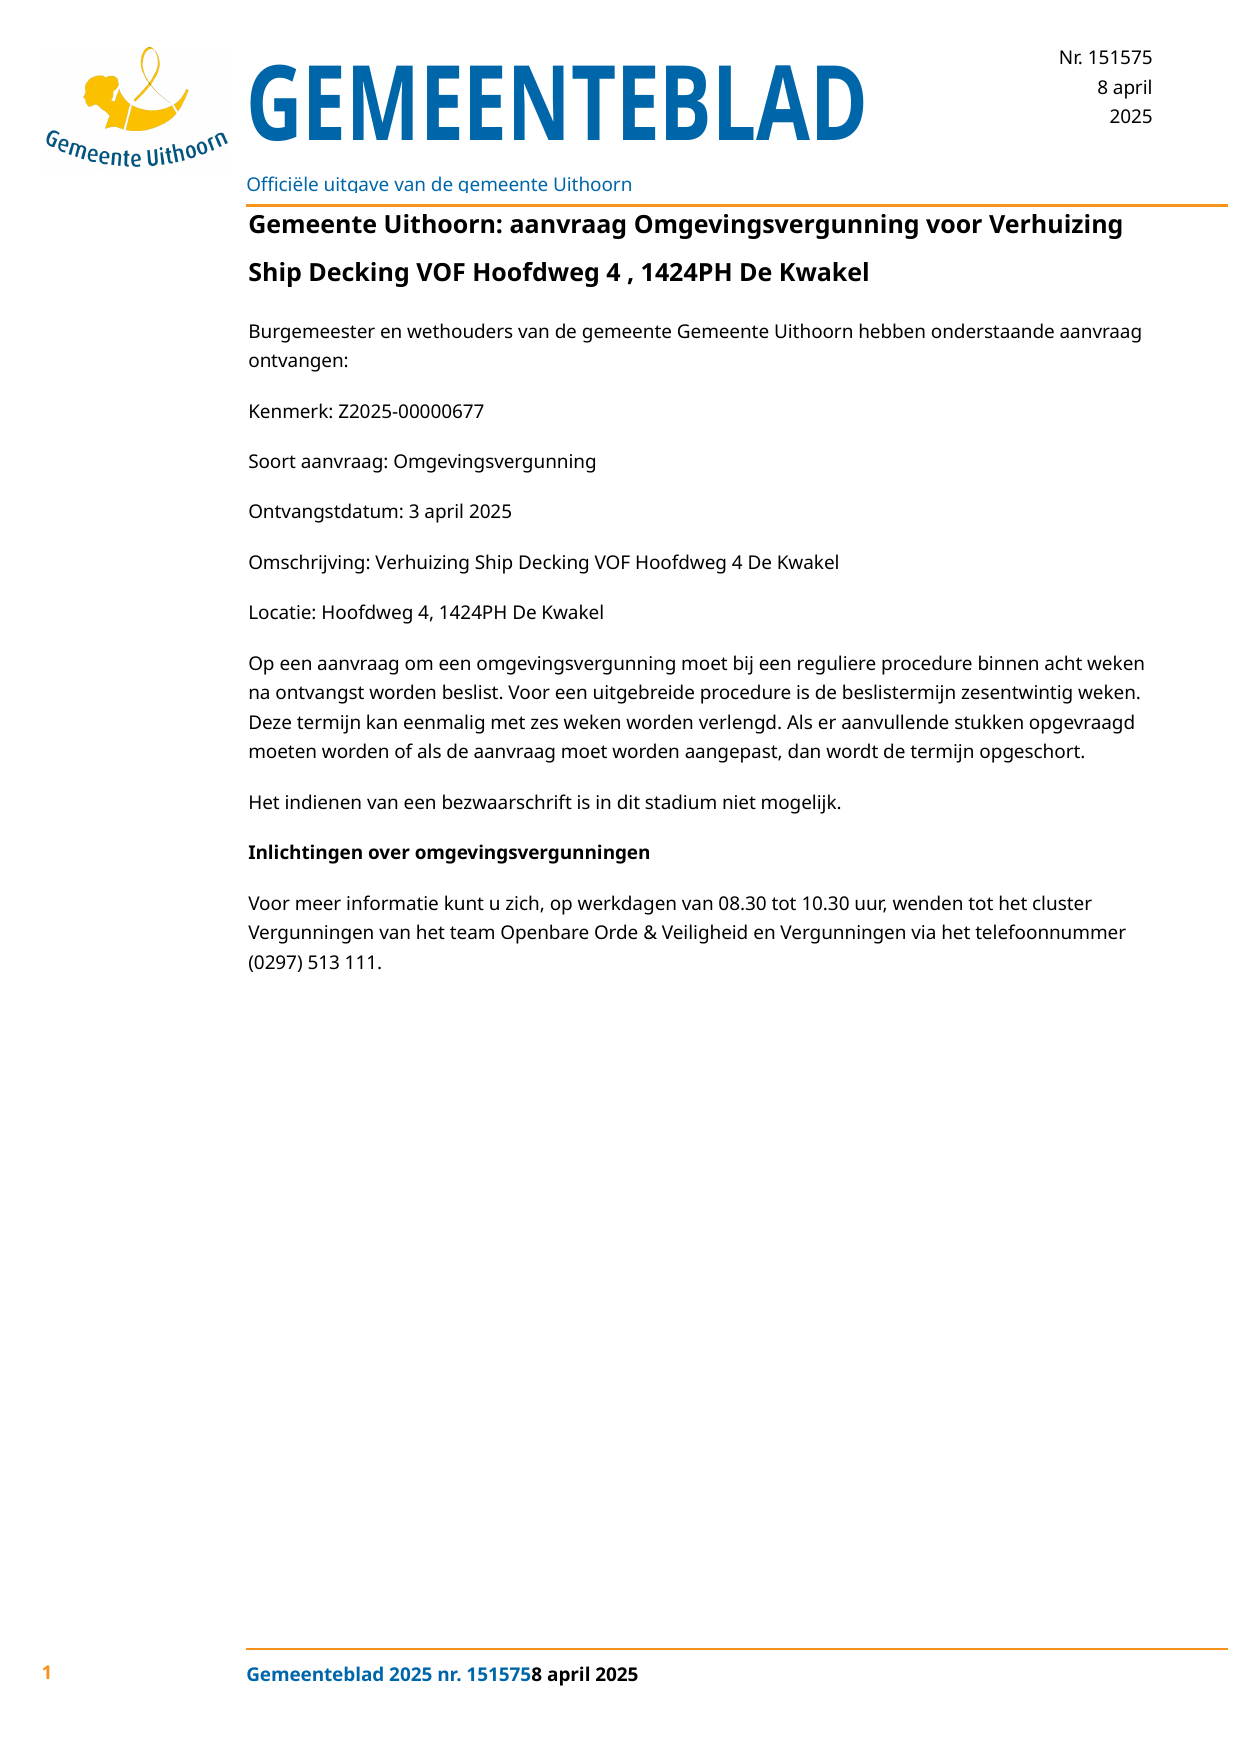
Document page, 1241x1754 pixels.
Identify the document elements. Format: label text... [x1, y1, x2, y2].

text Inlichtingen over omgevingsvergunningen [248, 839, 1152, 865]
text Omschrijving: Verhuizing Ship Decking VOF Hoofdweg 4 De Kwakel [248, 549, 1152, 575]
text Kenmerk: Z2025-00000677 [248, 398, 1152, 424]
text Het indienen van een bezwaarschrift is in dit stadium niet mogelijk. [248, 789, 1152, 815]
text Locatie: Hoofdweg 4, 1424PH De Kwakel [248, 599, 1152, 625]
text Voor meer informatie kunt u zich, op werkdagen van 08.30 tot 10.30 uur, wenden tot het cluster Vergunningen van het team Openbare Orde & Veiligheid en Vergunningen via het telefoonnummer (0297) 513 111. [248, 890, 1152, 975]
text Op een aanvraag om een omgevingsvergunning moet bij een reguliere procedure binnen acht weken na ontvangst worden beslist. Voor een uitgebreide procedure is de beslistermijn zesentwintig weken. Deze termijn kan eenmalig met zes weken worden verlengd. Als er aanvullende stukken opgevraagd moeten worden of als de aanvraag moet worden aangepast, dan wordt de termijn opgeschort. [248, 650, 1152, 764]
text Gemeente Uithoorn: aanvraag Omgevingsvergunning voor Verhuizing Ship Decking VOF Hoofdweg 4 , 1424PH De Kwakel [248, 207, 1152, 288]
text Soort aanvraag: Omgevingsvergunning [248, 448, 1152, 474]
text Burgemeester en wethouders van de gemeente Gemeente Uithoorn hebben onderstaande aanvraag ontvangen: [248, 318, 1152, 373]
picture [41, 47, 231, 172]
text Ontvangstdatum: 3 april 2025 [248, 499, 1152, 524]
